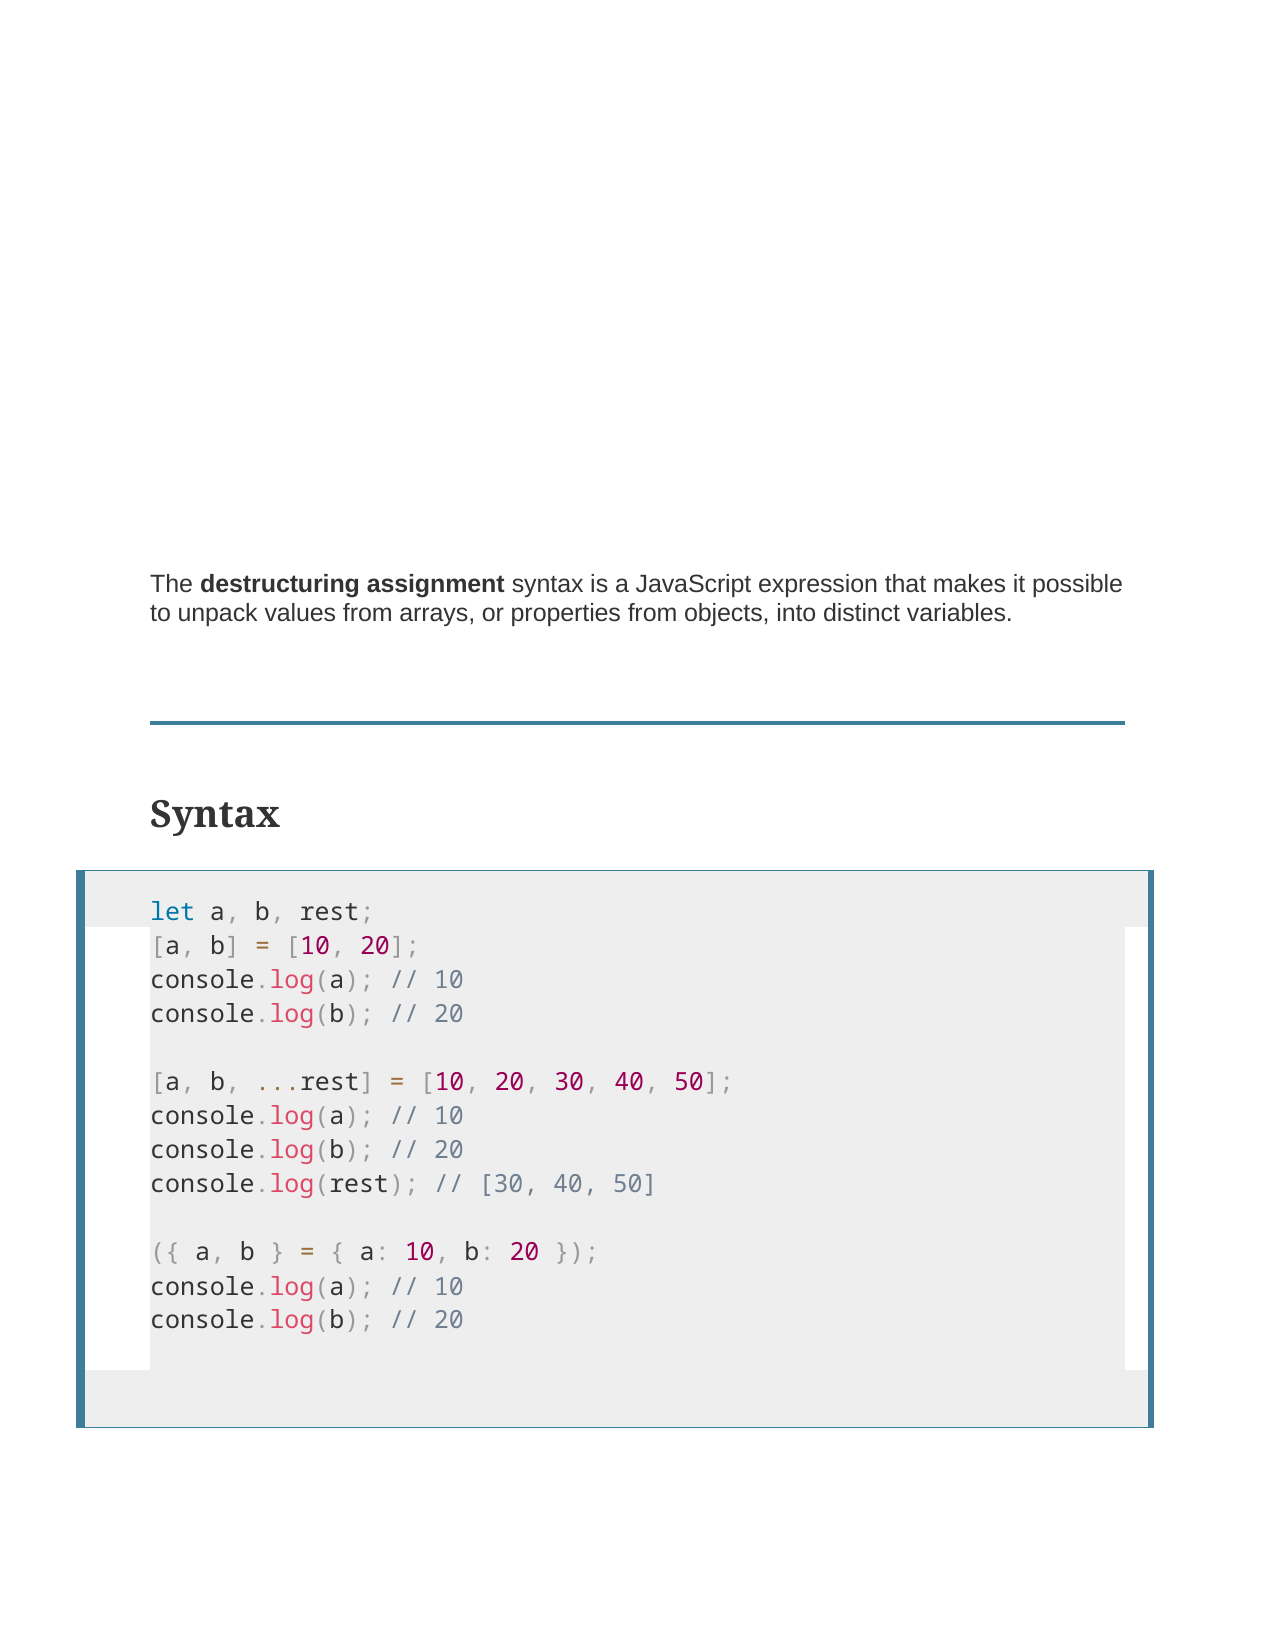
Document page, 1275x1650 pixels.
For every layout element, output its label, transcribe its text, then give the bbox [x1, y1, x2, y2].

text ({ a, b } = { a: 10, b: 20 }); [150, 1234, 1125, 1268]
text [a, b, ...rest] = [10, 20, 30, 40, 50]; [150, 1064, 1125, 1098]
text [a, b] = [10, 20]; [150, 927, 1125, 962]
text console.log(a); // 10 [150, 1098, 1125, 1132]
text The destructuring assignment syntax is a JavaScript expression that makes it possible to unpack values from arrays, or properties from objects, into distinct variables. [150, 569, 1125, 627]
text console.log(a); // 10 [150, 962, 1125, 996]
text console.log(b); // 20 [150, 996, 1125, 1030]
text console.log(b); // 20 [150, 1132, 1125, 1166]
text let a, b, rest; [85, 871, 1148, 927]
text console.log(b); // 20 [150, 1302, 1125, 1336]
text console.log(a); // 10 [150, 1268, 1125, 1302]
text console.log(rest); // [30, 40, 50] [150, 1166, 1125, 1200]
subtitle Syntax [150, 725, 1125, 839]
